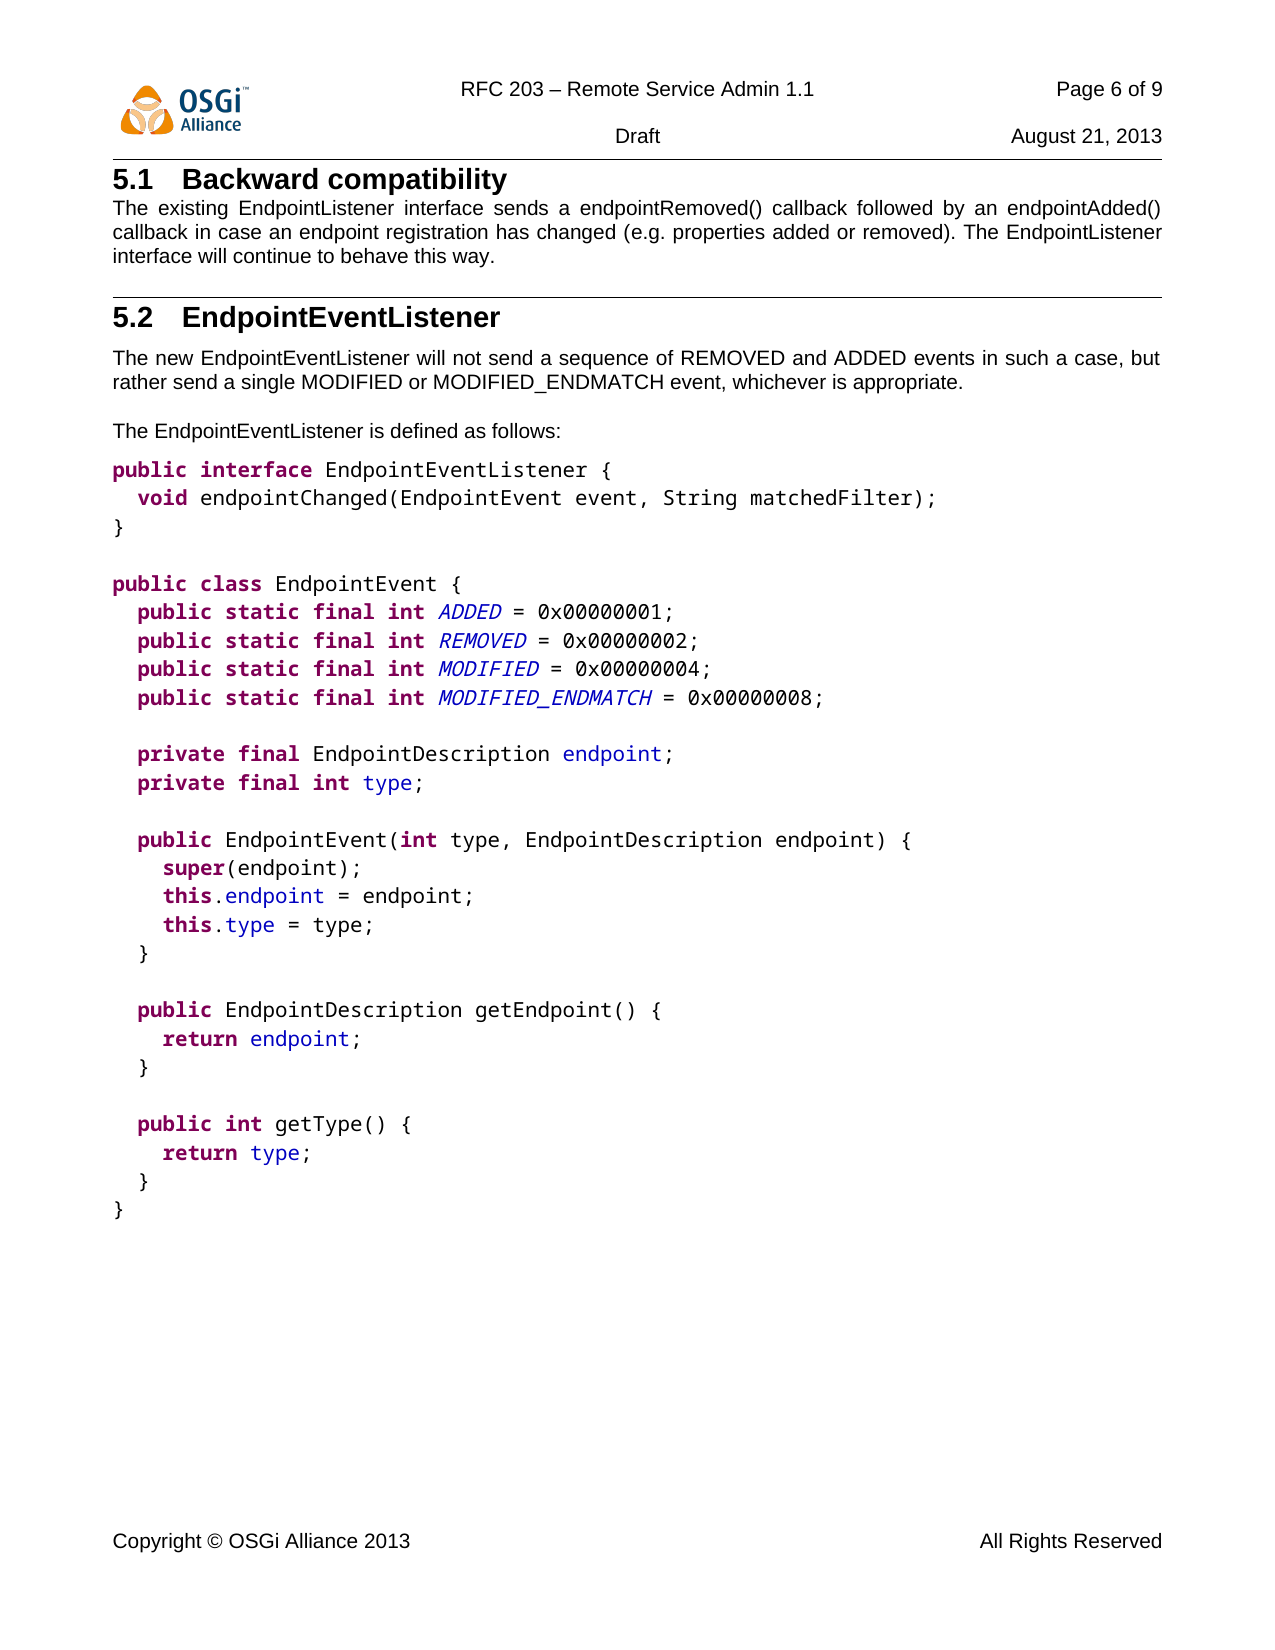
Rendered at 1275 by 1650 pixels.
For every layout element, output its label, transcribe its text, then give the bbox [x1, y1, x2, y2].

picture [113, 78, 257, 142]
text public EndpointDescription getEndpoint() { [112, 995, 1162, 1024]
text public static final int MODIFIED = 0x00000004; [112, 654, 1162, 683]
text public static final int MODIFIED_ENDMATCH = 0x00000008; [112, 683, 1162, 711]
text public int getType() { [112, 1109, 1162, 1138]
text return type; [112, 1138, 1162, 1166]
subtitle EndpointEventListener [112, 298, 1162, 333]
text The existing EndpointListener interface sends a endpointRemoved() callback followed by an endpointAdded() callback in case an endpoint registration has changed (e.g. properties added or removed). The EndpointListener interface will continue to behave this way. [112, 196, 1162, 267]
text } [112, 1194, 1162, 1223]
text public class EndpointEvent { [112, 569, 1162, 597]
text } [112, 938, 1162, 967]
text private final int type; [112, 768, 1162, 796]
text } [112, 1166, 1162, 1194]
text The EndpointEventListener is defined as follows: [112, 419, 1162, 443]
text public EndpointEvent(int type, EndpointDescription endpoint) { [112, 825, 1162, 853]
text } [112, 512, 1162, 540]
text public static final int ADDED = 0x00000001; [112, 597, 1162, 626]
text public static final int REMOVED = 0x00000002; [112, 626, 1162, 654]
text this.type = type; [112, 910, 1162, 938]
text super(endpoint); [112, 853, 1162, 882]
text private final EndpointDescription endpoint; [112, 739, 1162, 768]
text void endpointChanged(EndpointEvent event, String matchedFilter); [112, 483, 1162, 512]
text The new EndpointEventListener will not send a sequence of REMOVED and ADDED events in such a case, but rather send a single MODIFIED or MODIFIED_ENDMATCH event, whichever is appropriate. [112, 346, 1162, 394]
text this.endpoint = endpoint; [112, 882, 1162, 910]
text } [112, 1052, 1162, 1081]
text return endpoint; [112, 1024, 1162, 1052]
text public interface EndpointEventListener { [112, 455, 1162, 483]
subtitle Backward compatibility [112, 160, 1162, 196]
